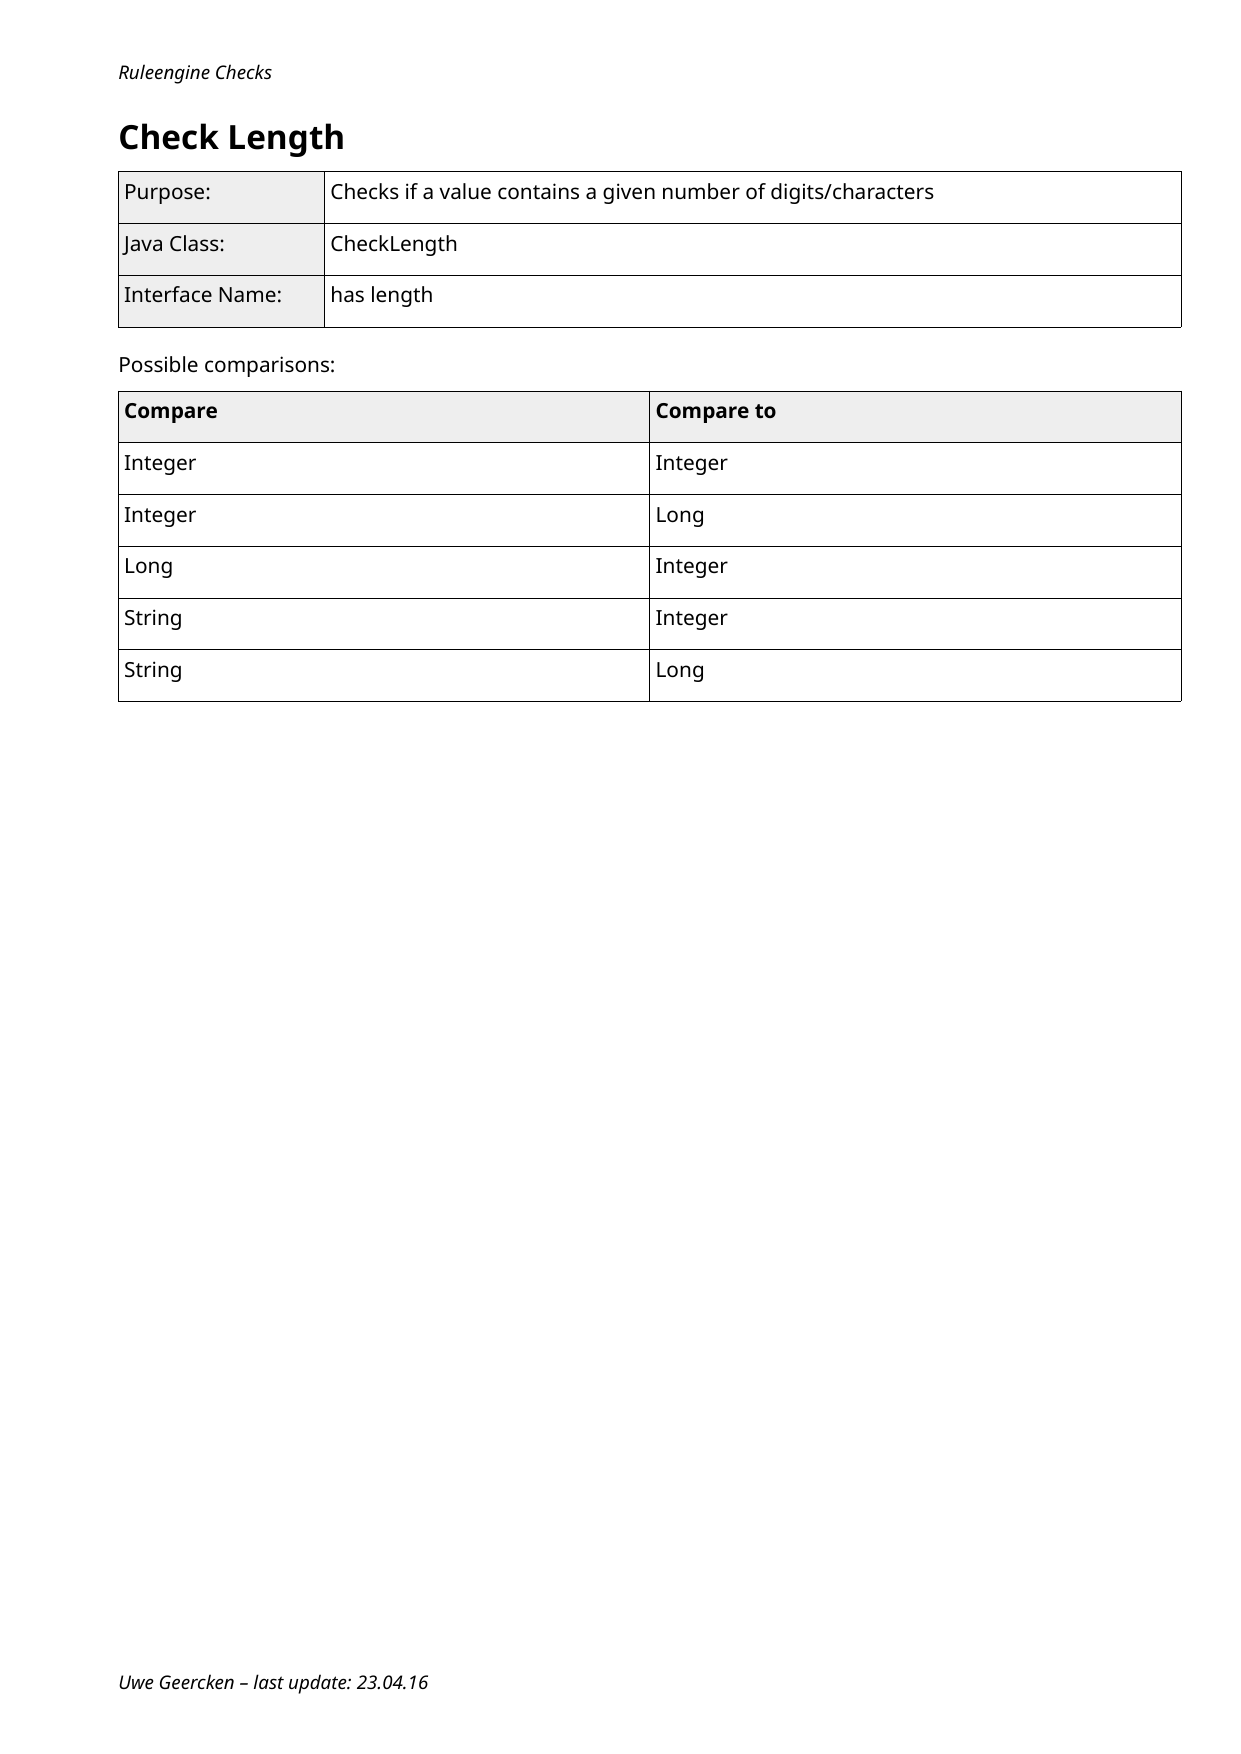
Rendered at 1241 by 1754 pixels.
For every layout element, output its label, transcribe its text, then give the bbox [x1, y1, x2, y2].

table_cell Interface Name: [119, 276, 324, 327]
table_cell Java Class: [119, 224, 324, 275]
text Check Length [118, 114, 1181, 159]
table_cell Integer [119, 443, 649, 494]
table_cell Integer [650, 599, 1181, 649]
table_cell Integer [650, 443, 1181, 494]
table_header Compare [119, 392, 649, 442]
text Possible comparisons: [118, 350, 1181, 379]
table_header Purpose: [119, 172, 324, 223]
table_cell Integer [650, 547, 1181, 598]
table_cell Long [650, 650, 1181, 701]
table_cell Long [119, 547, 649, 598]
table_cell Long [650, 495, 1181, 546]
table_cell CheckLength [325, 224, 1181, 275]
table_cell String [119, 650, 649, 701]
table_cell Integer [119, 495, 649, 546]
table_header Checks if a value contains a given number of digits/characters [325, 172, 1181, 223]
table_cell has length [325, 276, 1181, 327]
table_cell String [119, 599, 649, 649]
table_header Compare to [650, 392, 1181, 442]
